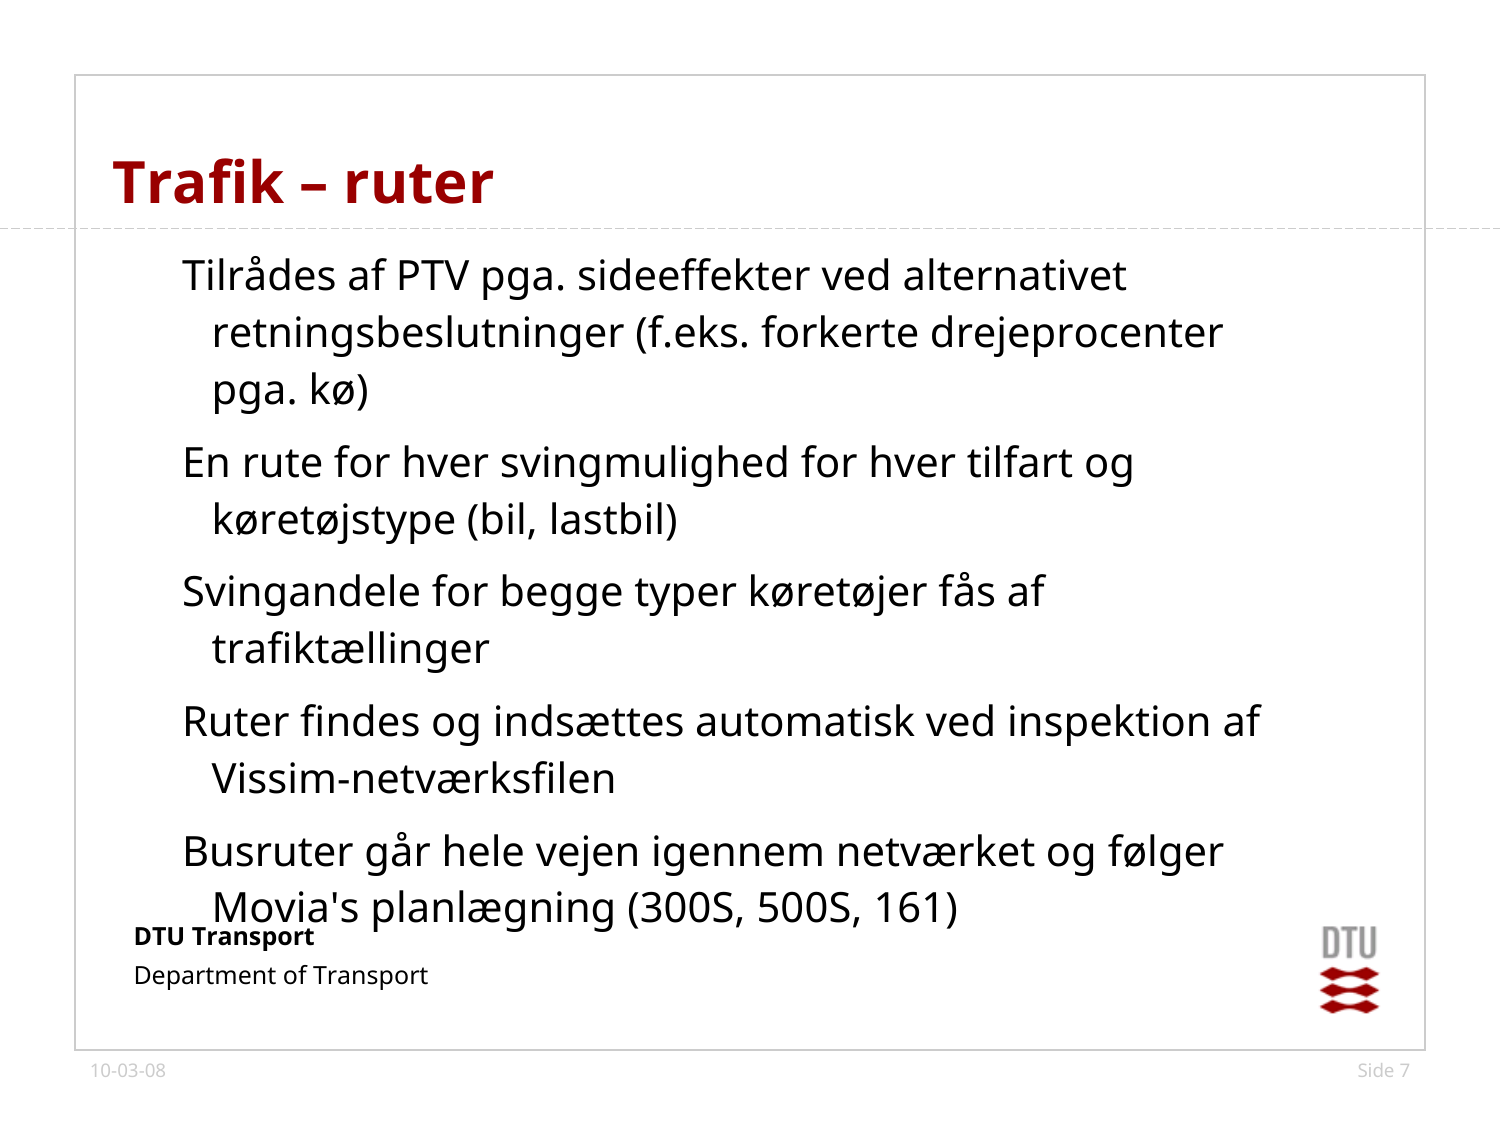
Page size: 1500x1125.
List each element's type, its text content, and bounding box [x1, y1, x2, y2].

subtitle Tilrådes af PTV pga. sideeffekter ved alternativet retningsbeslutninger (f.eks. forkerte drejeprocenter pga. kø) En rute for hver svingmulighed for hver tilfart og køretøjstype (bil, lastbil) Svingandele for begge typer køretøjer fås af trafiktællinger Ruter findes og indsættes automatisk ved inspektion af Vissim-netværksfilen Busruter går hele vejen igennem netværket og følger Movia's planlægning (300S, 500S, 161) [182, 295, 1270, 886]
picture [1297, 892, 1418, 1034]
title Trafik – ruter [112, 132, 1401, 231]
